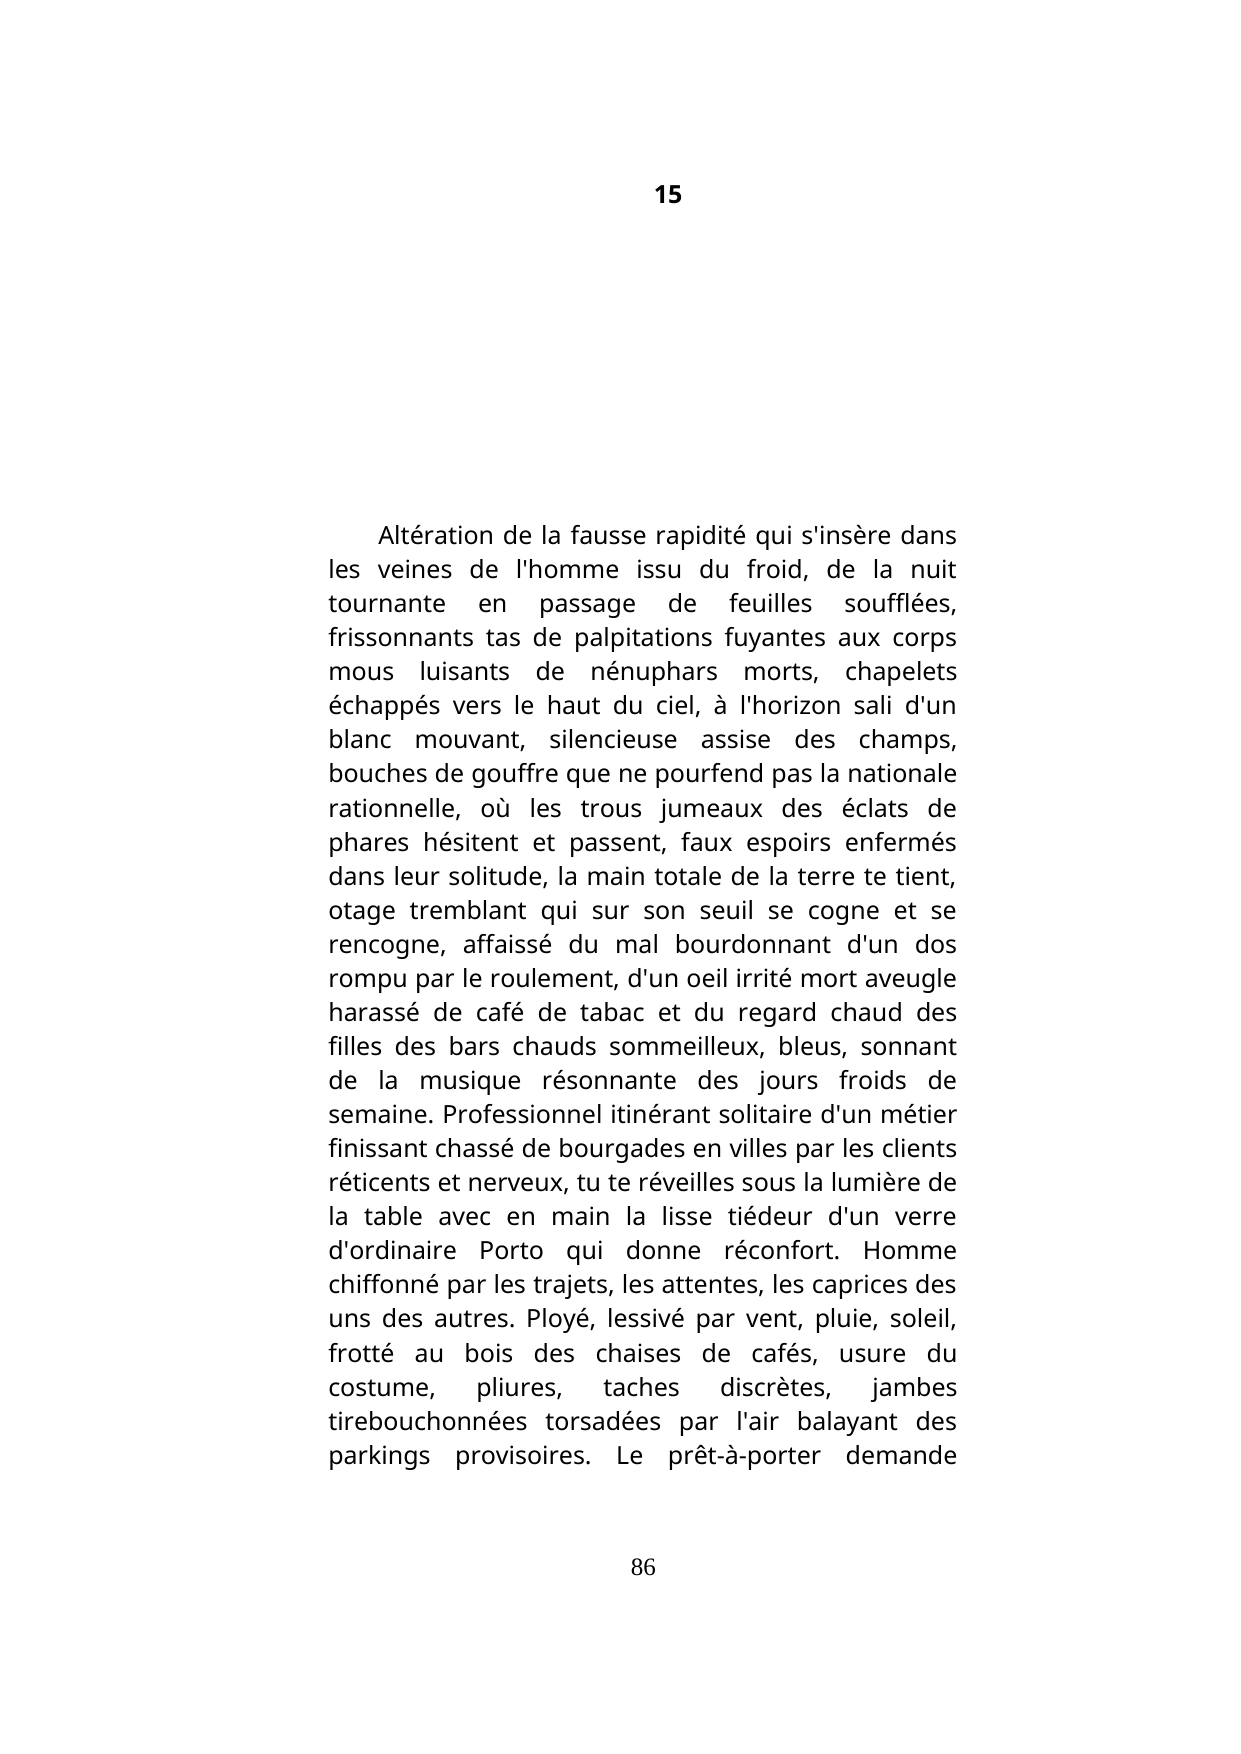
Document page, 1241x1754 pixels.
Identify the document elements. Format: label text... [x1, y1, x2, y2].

text Altération de la fausse rapidité qui s'insère dans les veines de l'homme issu du froid, de la nuit tournante en passage de feuilles soufflées, frissonnants tas de palpitations fuyantes aux corps mous luisants de nénuphars morts, chapelets échappés vers le haut du ciel, à l'horizon sali d'un blanc mouvant, silencieuse assise des champs, bouches de gouffre que ne pourfend pas la nationale rationnelle, où les trous jumeaux des éclats de phares hésitent et passent, faux espoirs enfermés dans leur solitude, la main totale de la terre te tient, otage tremblant qui sur son seuil se cogne et se rencogne, affaissé du mal bourdonnant d'un dos rompu par le roulement, d'un oeil irrité mort aveugle harassé de café de tabac et du regard chaud des filles des bars chauds sommeilleux, bleus, sonnant de la musique résonnante des jours froids de semaine. Professionnel itinérant solitaire d'un métier finissant chassé de bourgades en villes par les clients réticents et nerveux, tu te réveilles sous la lumière de la table avec en main la lisse tiédeur d'un verre d'ordinaire Porto qui donne réconfort. Homme chiffonné par les trajets, les attentes, les caprices des uns des autres. Ployé, lessivé par vent, pluie, soleil, frotté au bois des chaises de cafés, usure du costume, pliures, taches discrètes, jambes tirebouchonnées torsadées par l'air balayant des parkings provisoires. Le prêt-à-porter demande [328, 518, 958, 1471]
text 15 [328, 177, 958, 211]
